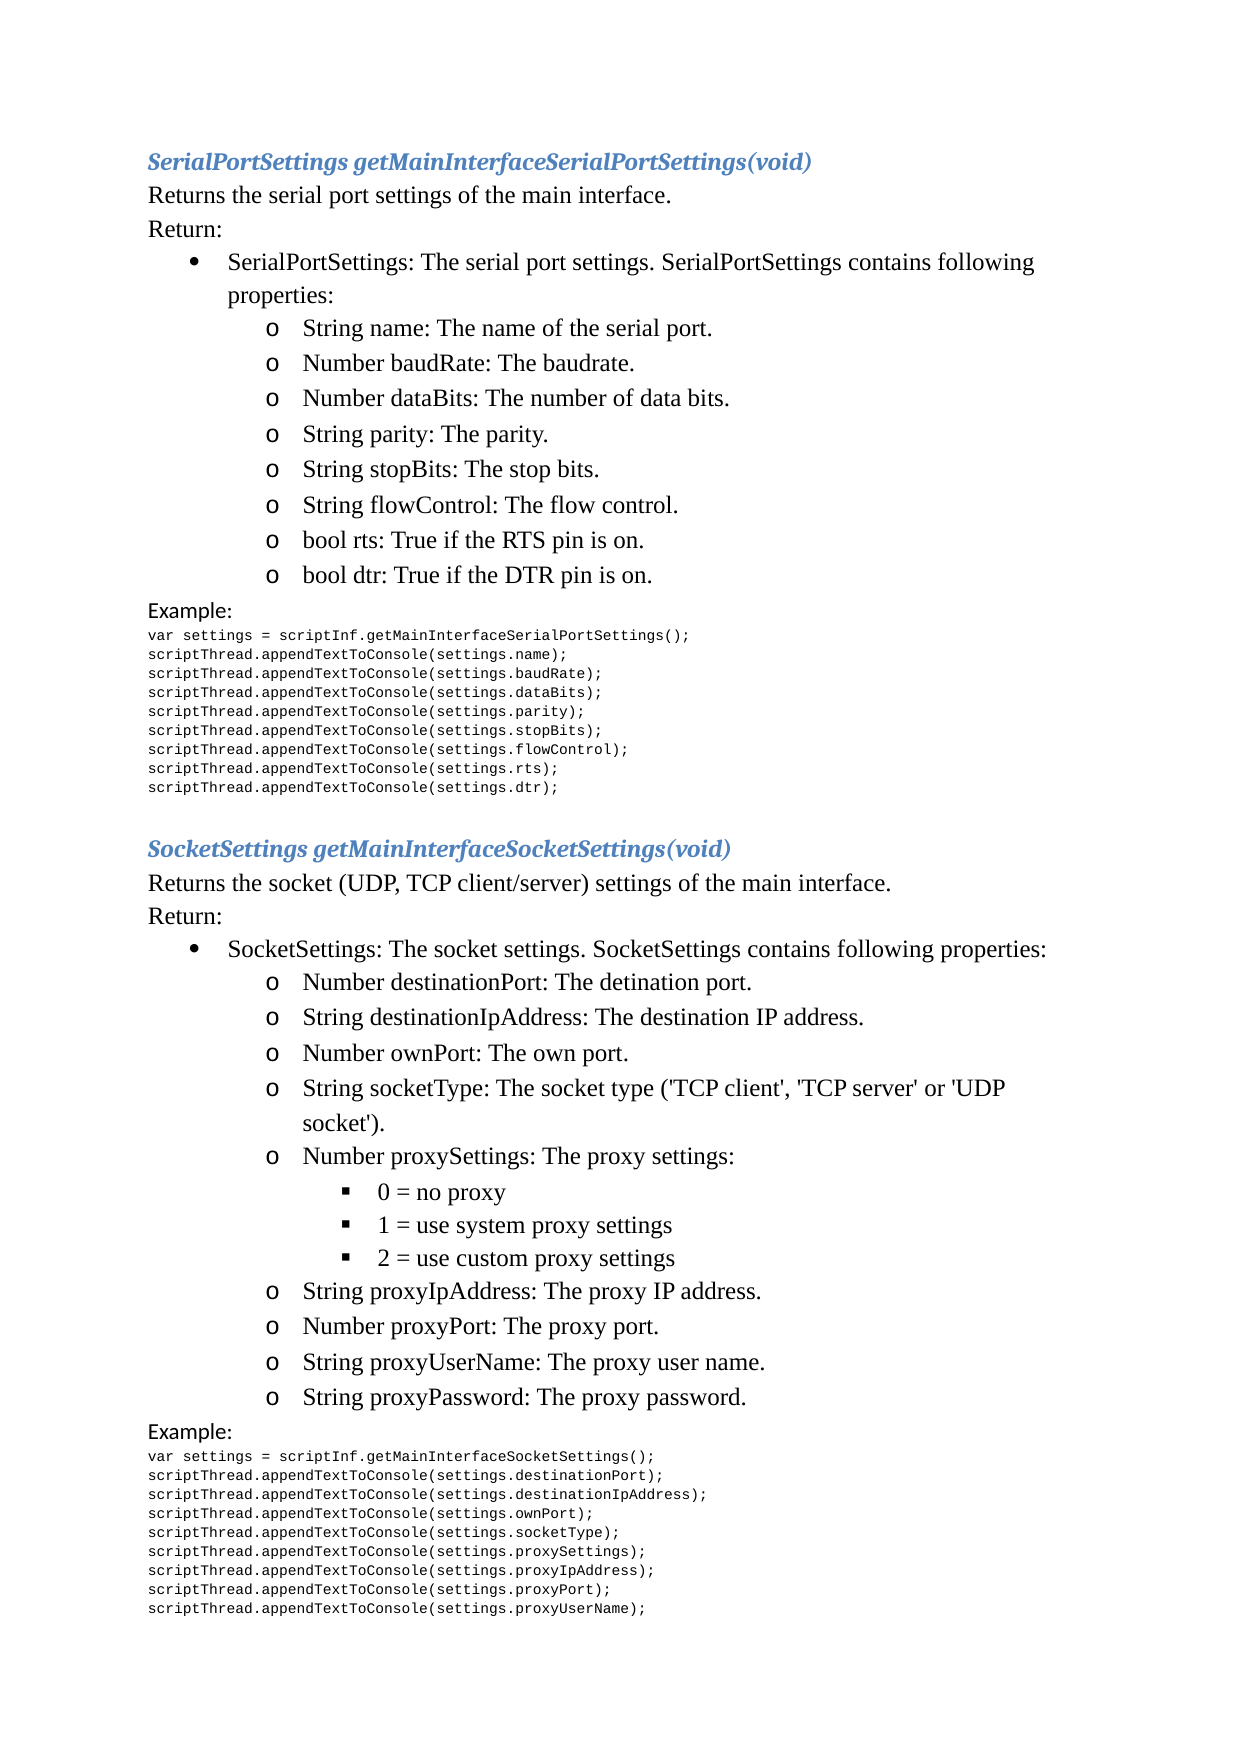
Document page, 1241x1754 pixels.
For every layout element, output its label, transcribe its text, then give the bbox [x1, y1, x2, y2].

text scriptThread.appendTextToConsole(settings.dataBits); [148, 685, 1093, 702]
list String proxyUserName: The proxy user name. [265, 1347, 1093, 1377]
text Return: [148, 214, 1093, 242]
list String parity: The parity. [265, 419, 1093, 450]
list bool rts: True if the RTS pin is on. [265, 525, 1093, 556]
text Returns the serial port settings of the main interface. [148, 181, 1093, 209]
list SerialPortSettings: The serial port settings. SerialPortSettings contains following properties: [190, 247, 1093, 308]
text Return: [148, 901, 1093, 929]
list Number ownPort: The own port. [265, 1038, 1093, 1068]
list String name: The name of the serial port. [265, 313, 1093, 343]
list String proxyPassword: The proxy password. [265, 1382, 1093, 1413]
list Number baudRate: The baudrate. [265, 348, 1093, 379]
text Example: [148, 596, 1093, 624]
list String destinationIpAddress: The destination IP address. [265, 1002, 1093, 1033]
text scriptThread.appendTextToConsole(settings.proxyIpAddress); [148, 1563, 1093, 1580]
list 2 = use custom proxy settings [340, 1243, 1093, 1271]
list Number proxySettings: The proxy settings: [265, 1141, 1093, 1172]
text scriptThread.appendTextToConsole(settings.ownPort); [148, 1506, 1093, 1523]
list bool dtr: True if the DTR pin is on. [265, 561, 1093, 591]
text Example: [148, 1417, 1093, 1445]
text scriptThread.appendTextToConsole(settings.parity); [148, 704, 1093, 721]
list Number destinationPort: The detination port. [265, 967, 1093, 998]
text var settings = scriptInf.getMainInterfaceSocketSettings(); [148, 1449, 1093, 1466]
text scriptThread.appendTextToConsole(settings.proxyPort); [148, 1582, 1093, 1599]
subtitle SerialPortSettings getMainInterfaceSerialPortSettings(void) [148, 148, 1093, 176]
list String stopBits: The stop bits. [265, 454, 1093, 485]
text scriptThread.appendTextToConsole(settings.destinationPort); [148, 1468, 1093, 1485]
subtitle SocketSettings getMainInterfaceSocketSettings(void) [148, 835, 1093, 863]
text scriptThread.appendTextToConsole(settings.rts); [148, 761, 1093, 777]
text scriptThread.appendTextToConsole(settings.socketType); [148, 1525, 1093, 1542]
list String proxyIpAddress: The proxy IP address. [265, 1276, 1093, 1307]
list Number dataBits: The number of data bits. [265, 383, 1093, 414]
text scriptThread.appendTextToConsole(settings.name); [148, 647, 1093, 664]
text Returns the socket (UDP, TCP client/server) settings of the main interface. [148, 868, 1093, 897]
list String socketType: The socket type ('TCP client', 'TCP server' or 'UDP socket'). [265, 1073, 1093, 1137]
list String flowControl: The flow control. [265, 490, 1093, 521]
list SocketSettings: The socket settings. SocketSettings contains following properties: [190, 934, 1093, 963]
list 0 = no proxy [340, 1177, 1093, 1205]
text scriptThread.appendTextToConsole(settings.stopBits); [148, 723, 1093, 739]
text scriptThread.appendTextToConsole(settings.proxySettings); [148, 1544, 1093, 1561]
text scriptThread.appendTextToConsole(settings.baudRate); [148, 666, 1093, 683]
text scriptThread.appendTextToConsole(settings.proxyUserName); [148, 1601, 1093, 1618]
text scriptThread.appendTextToConsole(settings.flowControl); [148, 742, 1093, 758]
list Number proxyPort: The proxy port. [265, 1311, 1093, 1342]
text var settings = scriptInf.getMainInterfaceSerialPortSettings(); [148, 628, 1093, 645]
text scriptThread.appendTextToConsole(settings.dtr); [148, 780, 1093, 796]
list 1 = use system proxy settings [340, 1210, 1093, 1238]
text scriptThread.appendTextToConsole(settings.destinationIpAddress); [148, 1487, 1093, 1504]
